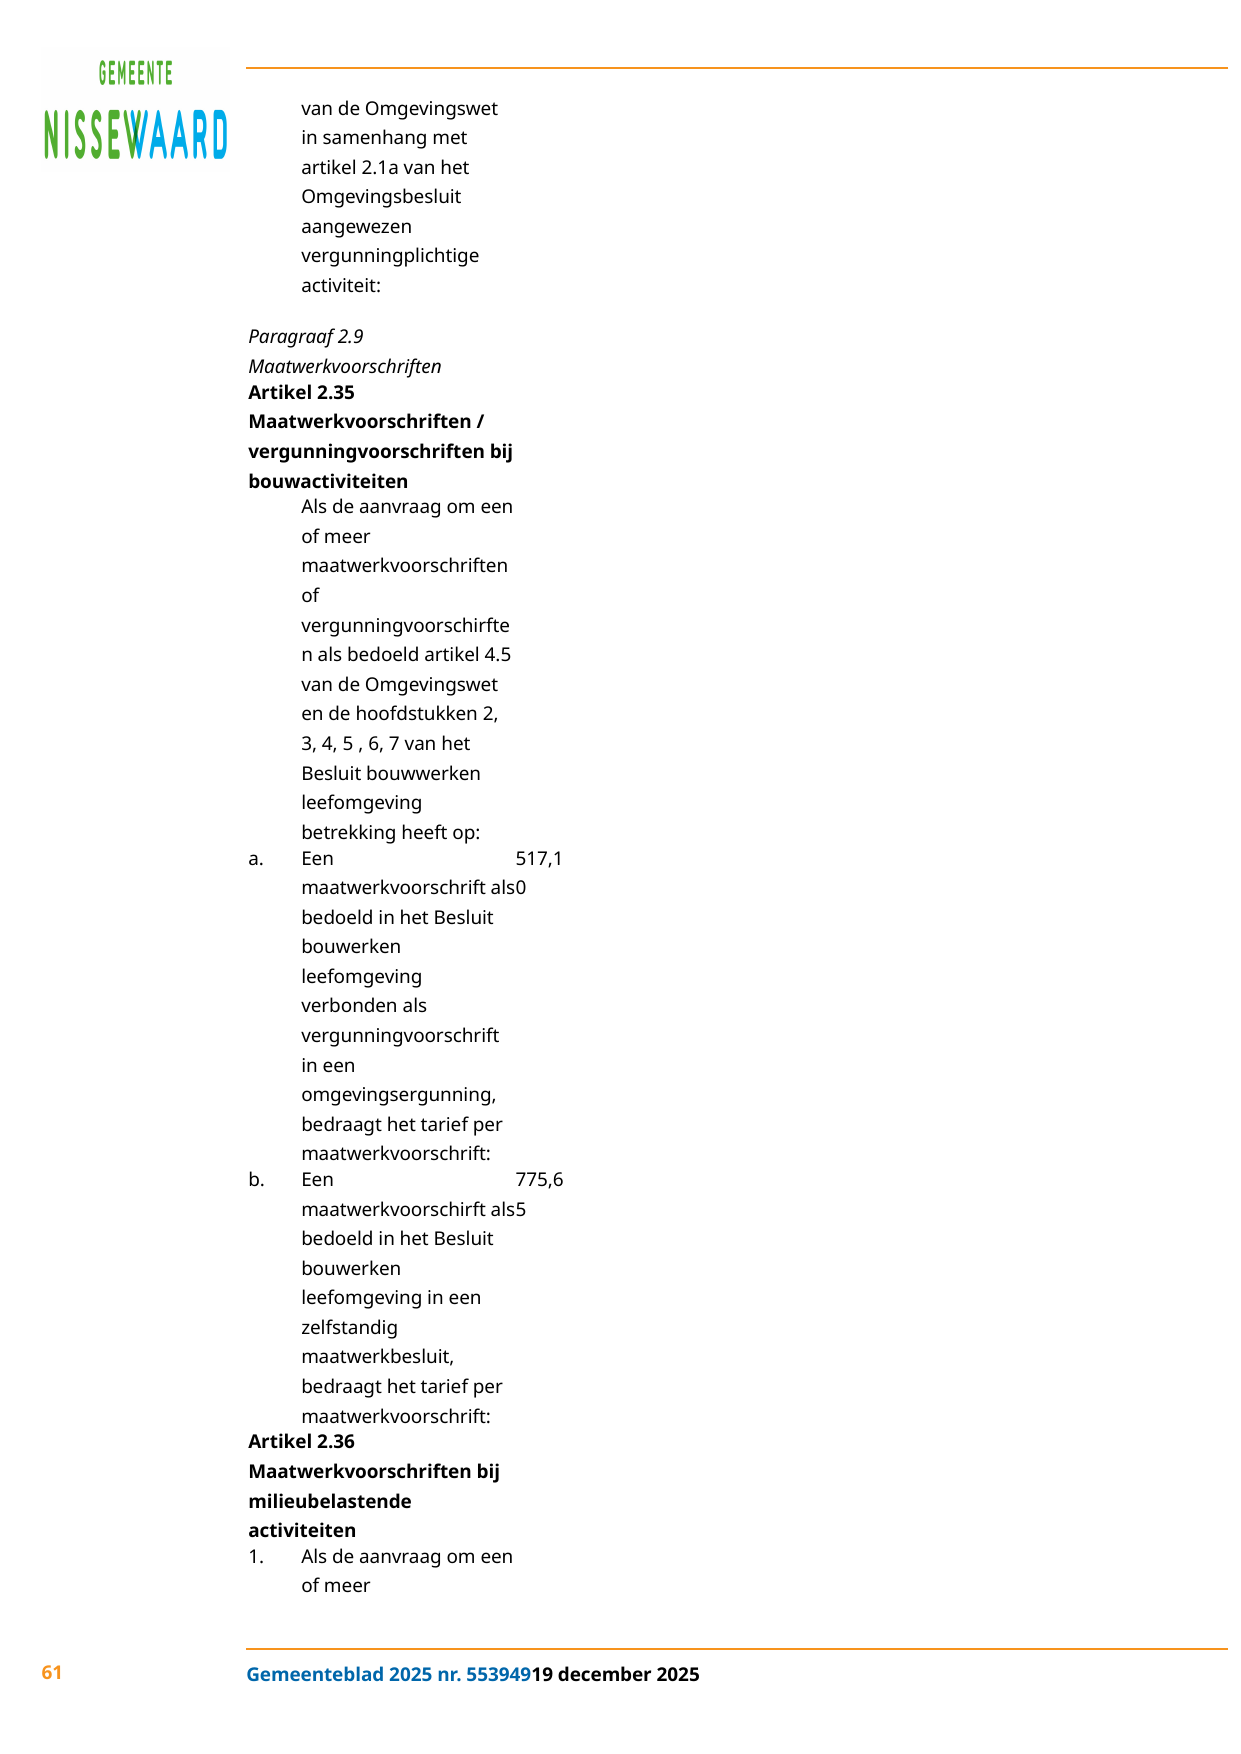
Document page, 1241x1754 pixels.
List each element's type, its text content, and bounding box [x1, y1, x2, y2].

table_cell [993, 298, 1046, 324]
table_cell [248, 494, 301, 845]
table_cell [301, 298, 515, 324]
table_cell [674, 95, 727, 298]
table_cell [621, 379, 674, 493]
table_cell [1099, 1543, 1152, 1598]
table_cell [621, 1543, 674, 1598]
table_cell 1. [248, 1543, 301, 1598]
table_cell [515, 324, 568, 379]
table_cell [834, 1543, 886, 1598]
table_cell [248, 298, 301, 324]
table_cell [940, 1543, 992, 1598]
table_cell [621, 845, 674, 1166]
table_cell [568, 298, 621, 324]
table_cell 775,65 [515, 1166, 568, 1429]
table_cell [568, 1166, 621, 1429]
table_cell [674, 1543, 727, 1598]
table_cell [1099, 379, 1152, 493]
table_cell [1099, 1166, 1152, 1429]
table_cell [993, 494, 1046, 845]
table_cell [621, 324, 674, 379]
table_cell [621, 95, 674, 298]
table_cell [993, 379, 1046, 493]
table_cell Artikel 2.36 Maatwerkvoorschriften bij milieubelastende activiteiten [248, 1429, 515, 1543]
table_cell [515, 95, 568, 298]
table_cell [1046, 324, 1098, 379]
table_cell [993, 1429, 1046, 1543]
table_cell Als de aanvraag om een of meer maatwerkvoorschriften of vergunningvoorschirften als bedoeld artikel 4.5 van de Omgevingswet en de hoofdstukken 2, 3, 4, 5 , 6, 7 van het Besluit bouwwerken leefomgeving betrekking heeft op: [301, 494, 515, 845]
table_cell Als de aanvraag om een of meer [301, 1543, 515, 1598]
table_cell [1046, 95, 1098, 298]
table_cell [1046, 1543, 1098, 1598]
table_cell [834, 298, 886, 324]
table_cell [940, 1166, 992, 1429]
table_cell [568, 1429, 621, 1543]
table_cell Een maatwerkvoorschrift als bedoeld in het Besluit bouwerken leefomgeving verbonden als vergunningvoorschrift in een omgevingsergunning, bedraagt het tarief per maatwerkvoorschrift: [301, 845, 515, 1166]
table_cell [940, 494, 992, 845]
table_cell [886, 1166, 939, 1429]
table_cell [780, 1166, 833, 1429]
table_cell [1099, 324, 1152, 379]
table_cell [568, 95, 621, 298]
table_cell [940, 845, 992, 1166]
table_cell [993, 845, 1046, 1166]
table_cell [515, 298, 568, 324]
table_cell [886, 845, 939, 1166]
table_cell [993, 324, 1046, 379]
table_cell [674, 845, 727, 1166]
table_cell [621, 1166, 674, 1429]
table_cell [728, 1543, 780, 1598]
table_cell [1099, 1429, 1152, 1543]
table_cell Artikel 2.35 Maatwerkvoorschriften / vergunningvoorschriften bij bouwactiviteiten [248, 379, 515, 493]
table_cell [568, 324, 621, 379]
table_cell [780, 298, 833, 324]
table_cell [568, 494, 621, 845]
table_cell [621, 1429, 674, 1543]
table_cell [834, 494, 886, 845]
table_cell [940, 1429, 992, 1543]
table_cell [568, 379, 621, 493]
table_cell [1046, 1166, 1098, 1429]
table_cell [1099, 494, 1152, 845]
table_cell [886, 379, 939, 493]
table_cell [515, 1543, 568, 1598]
table_cell [886, 324, 939, 379]
table_cell [993, 1166, 1046, 1429]
table_cell [621, 494, 674, 845]
table_cell [248, 95, 301, 298]
table_cell [993, 95, 1046, 298]
table_cell [1046, 379, 1098, 493]
table_cell [621, 298, 674, 324]
table_cell [728, 379, 780, 493]
table_cell [780, 494, 833, 845]
table_cell [940, 298, 992, 324]
table_cell [780, 1543, 833, 1598]
table_cell [515, 494, 568, 845]
table_cell [834, 1429, 886, 1543]
table_cell [1046, 494, 1098, 845]
table_cell [674, 494, 727, 845]
table_cell [940, 324, 992, 379]
table_cell [940, 379, 992, 493]
table_cell [728, 845, 780, 1166]
table_cell [780, 379, 833, 493]
table_cell b. [248, 1166, 301, 1429]
table_cell [674, 298, 727, 324]
table_cell [728, 1429, 780, 1543]
table_cell [728, 324, 780, 379]
table_cell [886, 1429, 939, 1543]
table_cell [834, 845, 886, 1166]
table_cell [1046, 1429, 1098, 1543]
table_cell [728, 494, 780, 845]
table_cell [515, 379, 568, 493]
table_cell [568, 845, 621, 1166]
table_cell [780, 845, 833, 1166]
table_cell [1046, 845, 1098, 1166]
table_cell [728, 1166, 780, 1429]
table_cell [886, 298, 939, 324]
table_cell [674, 324, 727, 379]
picture [41, 47, 231, 172]
table_cell [886, 95, 939, 298]
table_cell [834, 1166, 886, 1429]
table_cell [834, 95, 886, 298]
table_cell [674, 1166, 727, 1429]
table_cell [1099, 95, 1152, 298]
table_cell [1046, 298, 1098, 324]
table_cell [1099, 298, 1152, 324]
table_cell [674, 379, 727, 493]
table_cell a. [248, 845, 301, 1166]
table_cell [728, 298, 780, 324]
table_cell [834, 324, 886, 379]
table_cell [834, 379, 886, 493]
table_cell [780, 1429, 833, 1543]
table_cell Paragraaf 2.9 Maatwerkvoorschriften [248, 324, 515, 379]
table_cell [993, 1543, 1046, 1598]
table_cell [515, 1429, 568, 1543]
table_cell [728, 95, 780, 298]
table_cell [780, 95, 833, 298]
table_cell [940, 95, 992, 298]
table_cell 517,10 [515, 845, 568, 1166]
table_cell [886, 494, 939, 845]
table_cell [568, 1543, 621, 1598]
table_cell van de Omgevingswet in samenhang met artikel 2.1a van het Omgevingsbesluit aangewezen vergunningplichtige activiteit: [301, 95, 515, 298]
table_cell [674, 1429, 727, 1543]
table_cell Een maatwerkvoorschirft als bedoeld in het Besluit bouwerken leefomgeving in een zelfstandig maatwerkbesluit, bedraagt het tarief per maatwerkvoorschrift: [301, 1166, 515, 1429]
table_cell [1099, 845, 1152, 1166]
table_cell [886, 1543, 939, 1598]
table_cell [780, 324, 833, 379]
